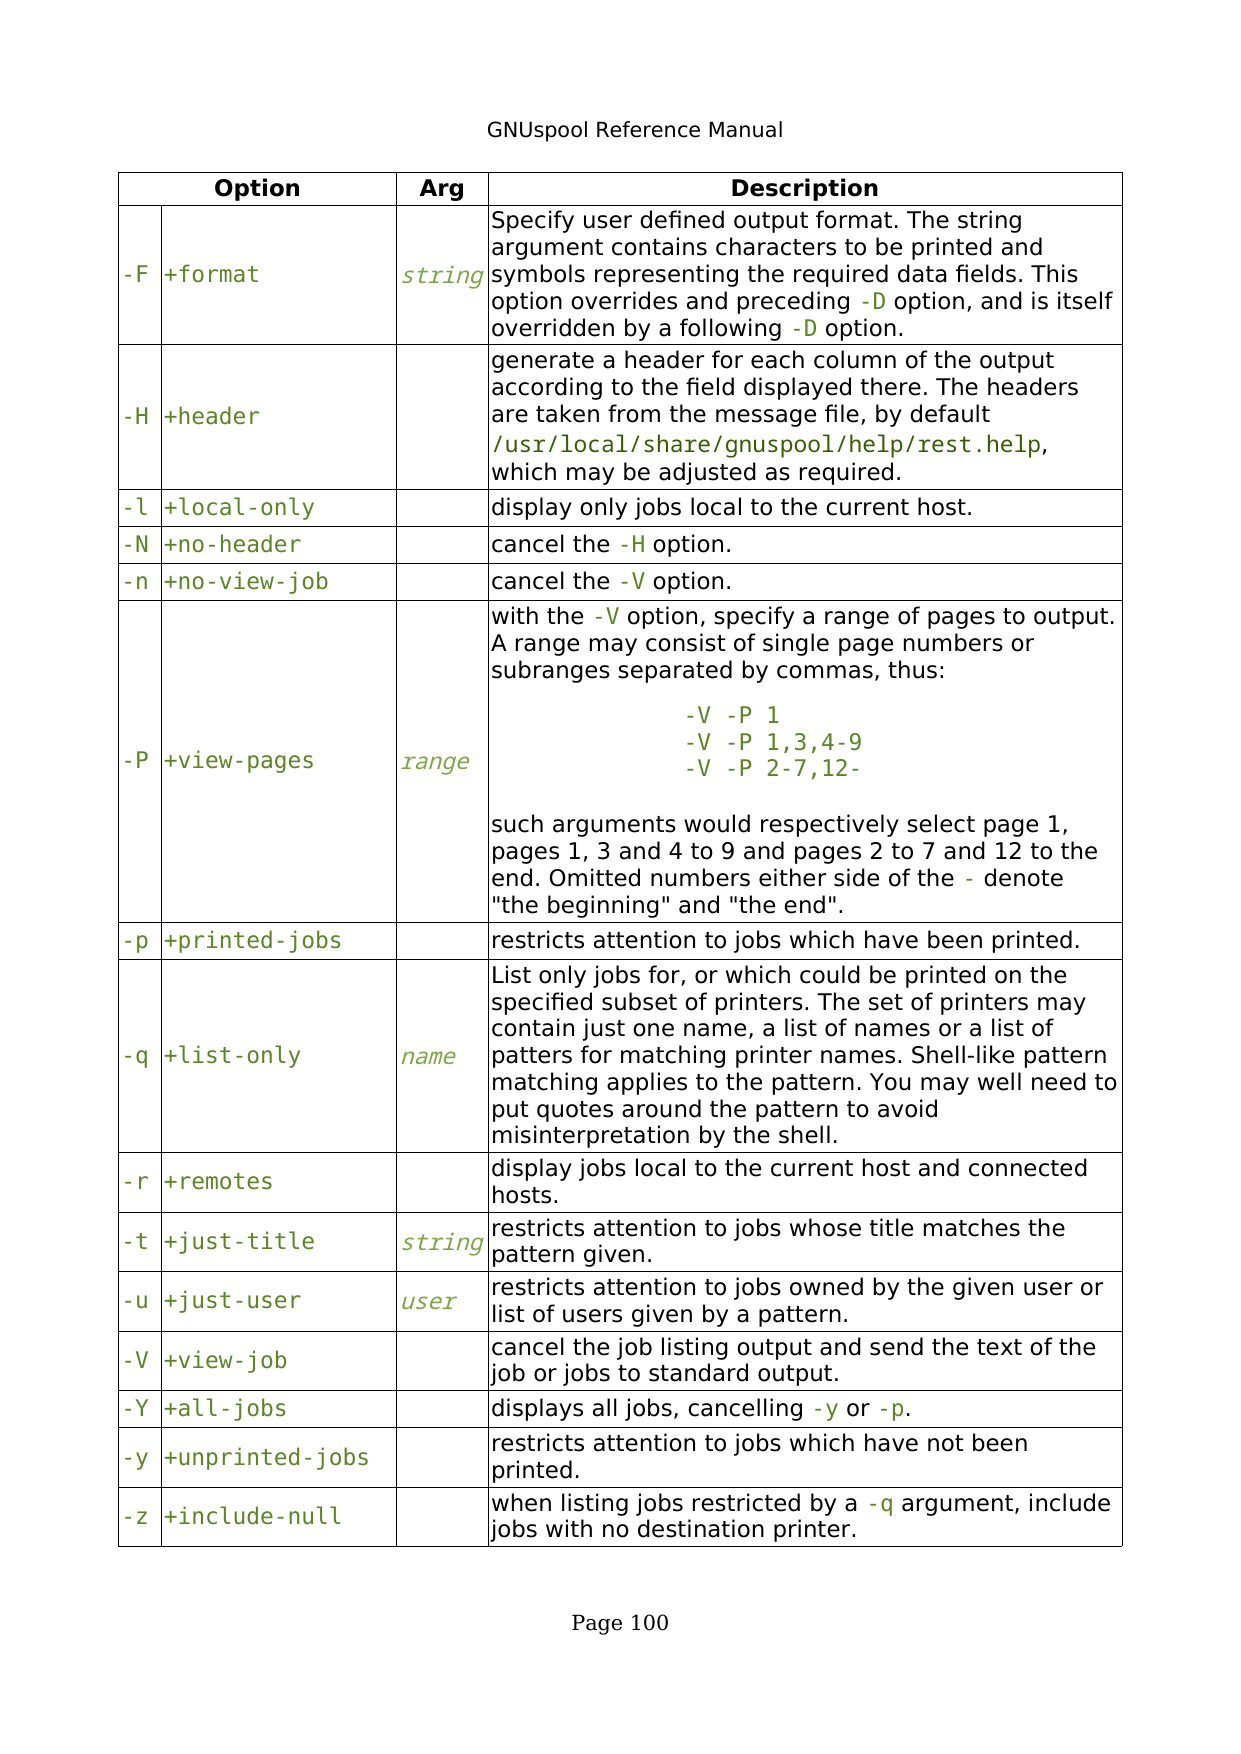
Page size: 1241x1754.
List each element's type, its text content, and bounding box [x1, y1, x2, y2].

table_cell user [397, 1272, 488, 1331]
table_cell [397, 1428, 488, 1487]
table_cell +just-user [162, 1272, 396, 1331]
table_cell restricts attention to jobs owned by the given user or list of users given by a pattern. [489, 1272, 1122, 1331]
table_cell [397, 345, 488, 489]
table_cell -t [119, 1213, 161, 1271]
table_cell -y [119, 1428, 161, 1487]
table_cell -N [119, 527, 161, 563]
table_cell string [397, 206, 488, 344]
table_cell +view-pages [162, 601, 396, 922]
table_cell [397, 1153, 488, 1212]
table_cell -u [119, 1272, 161, 1331]
table_cell +just-title [162, 1213, 396, 1271]
table_cell cancel the -H option. [489, 527, 1122, 563]
table_cell cancel the job listing output and send the text of the job or jobs to standard output. [489, 1332, 1122, 1390]
table_cell restricts attention to jobs which have not been printed. [489, 1428, 1122, 1487]
table_cell -z [119, 1488, 161, 1546]
table_cell +printed-jobs [162, 923, 396, 959]
table_cell [397, 1332, 488, 1390]
table_cell +header [162, 345, 396, 489]
table_cell +include-null [162, 1488, 396, 1546]
table_cell display jobs local to the current host and connected hosts. [489, 1153, 1122, 1212]
table_cell -V [119, 1332, 161, 1390]
table_cell +no-header [162, 527, 396, 563]
table_cell -q [119, 960, 161, 1152]
table_header Arg [397, 173, 488, 205]
table_cell with the -V option, specify a range of pages to output. A range may consist of single page numbers or subranges separated by commas, thus: -V -P 1 -V -P 1,3,4-9 -V -P 2-7,12- such arguments would respectively select page 1, pages 1, 3 and 4 to 9 and pages 2 to 7 and 12 to the end. Omitted numbers either side of the - denote "the beginning" and "the end". [489, 601, 1122, 922]
table_cell Specify user defined output format. The string argument contains characters to be printed and symbols representing the required data fields. This option overrides and preceding -D option, and is itself overridden by a following -D option. [489, 206, 1122, 344]
table_cell List only jobs for, or which could be printed on the specified subset of printers. The set of printers may contain just one name, a list of names or a list of patters for matching printer names. Shell-like pattern matching applies to the pattern. You may well need to put quotes around the pattern to avoid misinterpretation by the shell. [489, 960, 1122, 1152]
table_cell -n [119, 564, 161, 600]
table_cell restricts attention to jobs which have been printed. [489, 923, 1122, 959]
table_cell name [397, 960, 488, 1152]
table_cell string [397, 1213, 488, 1271]
table_cell +view-job [162, 1332, 396, 1390]
table_cell display only jobs local to the current host. [489, 490, 1122, 526]
table_header Option [119, 173, 396, 205]
table_cell [397, 1488, 488, 1546]
table_cell +format [162, 206, 396, 344]
table_cell +remotes [162, 1153, 396, 1212]
table_cell [397, 923, 488, 959]
table_cell +unprinted-jobs [162, 1428, 396, 1487]
table_cell when listing jobs restricted by a -q argument, include jobs with no destination printer. [489, 1488, 1122, 1546]
table_cell [397, 527, 488, 563]
table_cell range [397, 601, 488, 922]
table_cell -F [119, 206, 161, 344]
table_cell [397, 1391, 488, 1427]
table_cell -l [119, 490, 161, 526]
table_cell +local-only [162, 490, 396, 526]
table_cell -p [119, 923, 161, 959]
table_cell [397, 564, 488, 600]
table_cell [397, 490, 488, 526]
table_cell generate a header for each column of the output according to the field displayed there. The headers are taken from the message file, by default /usr/local/share/gnuspool/help/rest.help, which may be adjusted as required. [489, 345, 1122, 489]
table_cell -H [119, 345, 161, 489]
table_cell restricts attention to jobs whose title matches the pattern given. [489, 1213, 1122, 1271]
table_header Description [489, 173, 1122, 205]
table_cell -Y [119, 1391, 161, 1427]
table_cell +all-jobs [162, 1391, 396, 1427]
table_cell +list-only [162, 960, 396, 1152]
table_cell +no-view-job [162, 564, 396, 600]
table_cell -P [119, 601, 161, 922]
table_cell cancel the -V option. [489, 564, 1122, 600]
table_cell displays all jobs, cancelling -y or -p. [489, 1391, 1122, 1427]
table_cell -r [119, 1153, 161, 1212]
